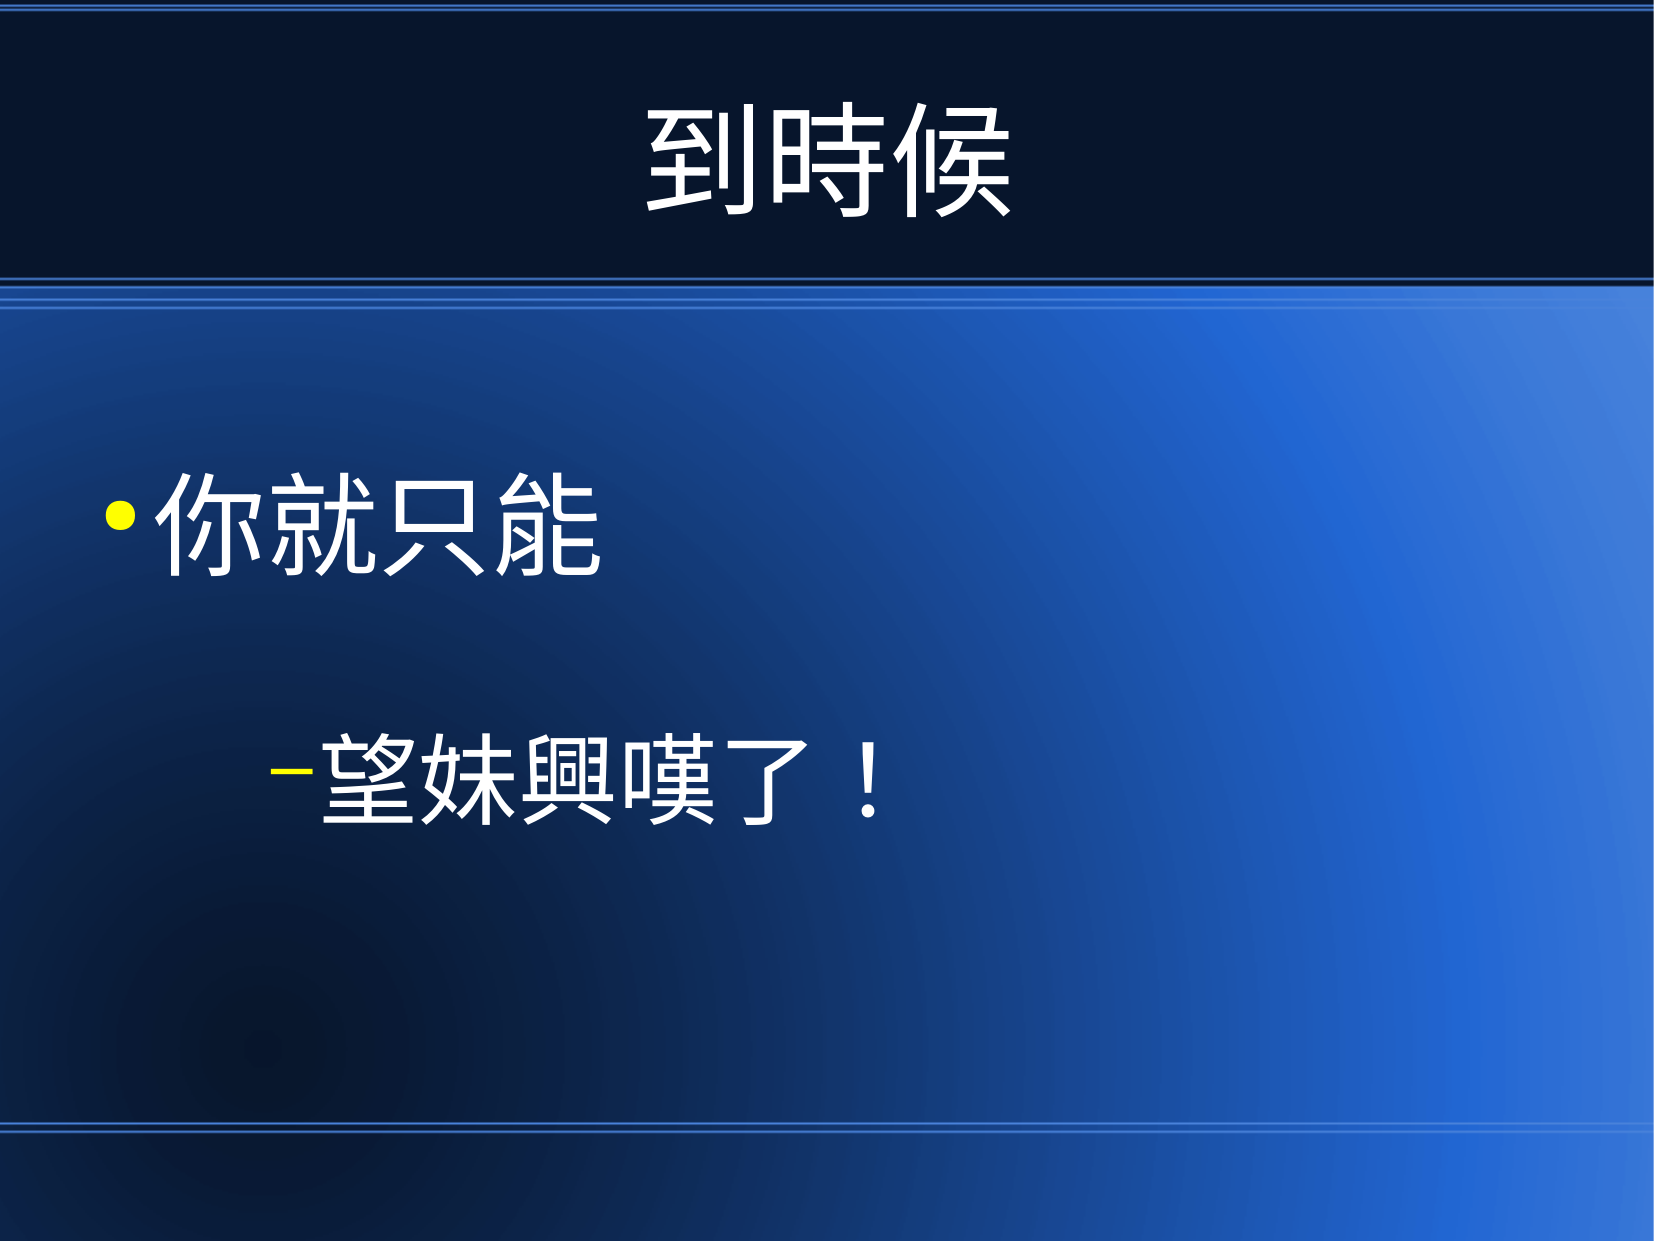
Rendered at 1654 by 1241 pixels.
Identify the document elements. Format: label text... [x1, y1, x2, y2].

title 到時候 [82, 49, 1571, 257]
picture [0, 0, 1654, 1241]
list 你就只能 望妹興嘆了！ [82, 355, 1571, 1241]
